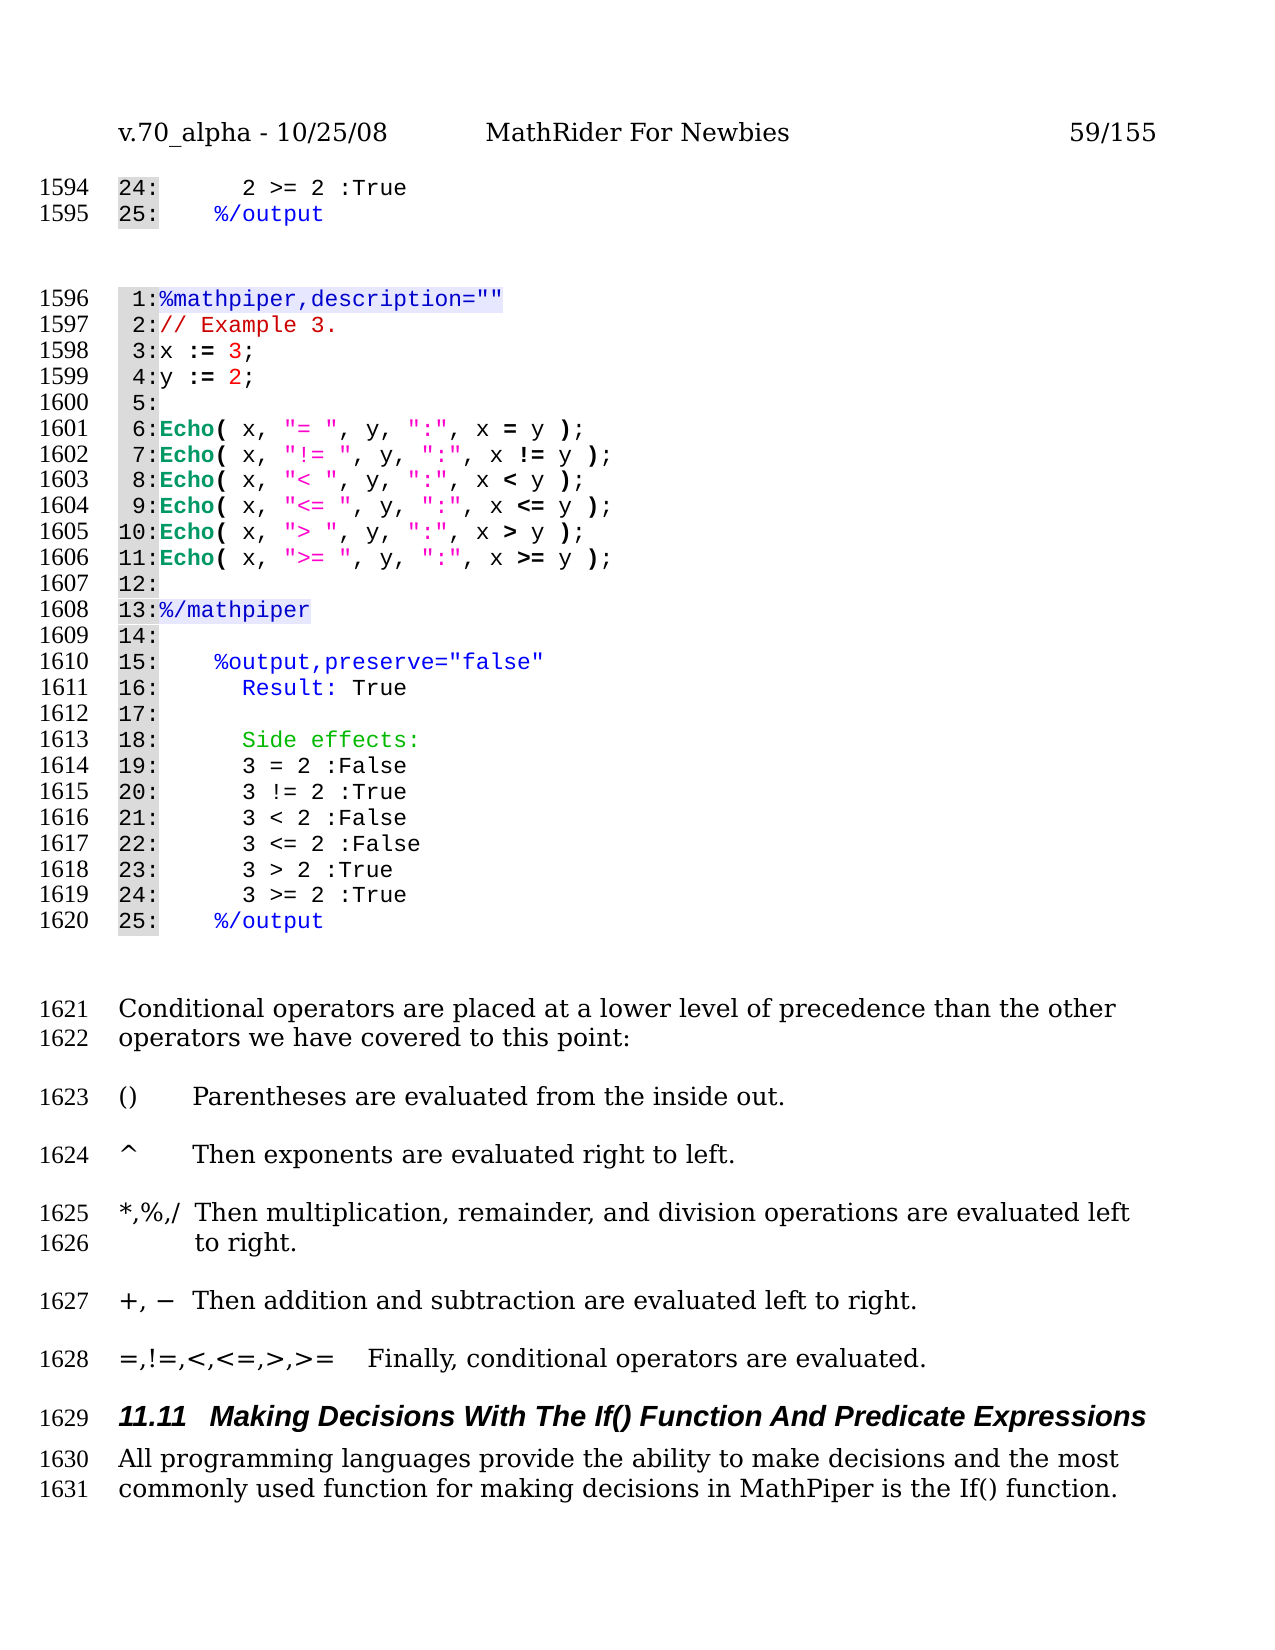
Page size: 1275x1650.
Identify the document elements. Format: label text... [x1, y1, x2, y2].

text 12: [118, 573, 1157, 598]
text 14: [118, 624, 1157, 650]
text 19: 3 = 2 :False [118, 754, 1157, 780]
text *,%,/ Then multiplication, remainder, and division operations are evaluated left to right. [119, 1198, 1157, 1257]
text 16: Result: True [118, 676, 1157, 702]
subtitle Making Decisions With The If() Function And Predicate Expressions [118, 1398, 1157, 1432]
text 10:Echo( x, "> ", y, ":", x > y ); [118, 521, 1157, 547]
text 18: Side effects: [118, 728, 1157, 754]
text 8:Echo( x, "< ", y, ":", x < y ); [118, 469, 1157, 495]
text 4:y := 2; [118, 365, 1157, 391]
text 13:%/mathpiper [118, 598, 1157, 624]
text All programming languages provide the ability to make decisions and the most commonly used function for making decisions in MathPiper is the If() function. [118, 1444, 1157, 1503]
text 7:Echo( x, "!= ", y, ":", x != y ); [118, 443, 1157, 469]
text +, − Then addition and subtraction are evaluated left to right. [118, 1286, 1157, 1315]
text 25: %/output [118, 910, 1157, 936]
text 15: %output,preserve="false" [118, 650, 1157, 676]
text 1:%mathpiper,description="" [118, 287, 1157, 313]
text 9:Echo( x, "<= ", y, ":", x <= y ); [118, 495, 1157, 521]
text 3:x := 3; [118, 339, 1157, 365]
text 21: 3 < 2 :False [118, 806, 1157, 832]
text 24: 2 >= 2 :True [118, 177, 1157, 203]
text 5: [118, 391, 1157, 417]
text 22: 3 <= 2 :False [118, 832, 1157, 858]
text 20: 3 != 2 :True [118, 780, 1157, 806]
text 24: 3 >= 2 :True [118, 884, 1157, 910]
text 2:// Example 3. [118, 313, 1157, 339]
text Conditional operators are placed at a lower level of precedence than the other operators we have covered to this point: [118, 994, 1157, 1053]
text ^ Then exponents are evaluated right to left. [118, 1140, 1157, 1169]
text 17: [118, 702, 1157, 728]
text 6:Echo( x, "= ", y, ":", x = y ); [118, 417, 1157, 443]
text =,!=,<,<=,>,>= Finally, conditional operators are evaluated. [118, 1344, 1157, 1373]
text 11:Echo( x, ">= ", y, ":", x >= y ); [118, 547, 1157, 573]
text 25: %/output [118, 203, 1157, 229]
text 23: 3 > 2 :True [118, 858, 1157, 884]
text () Parentheses are evaluated from the inside out. [118, 1082, 1157, 1111]
